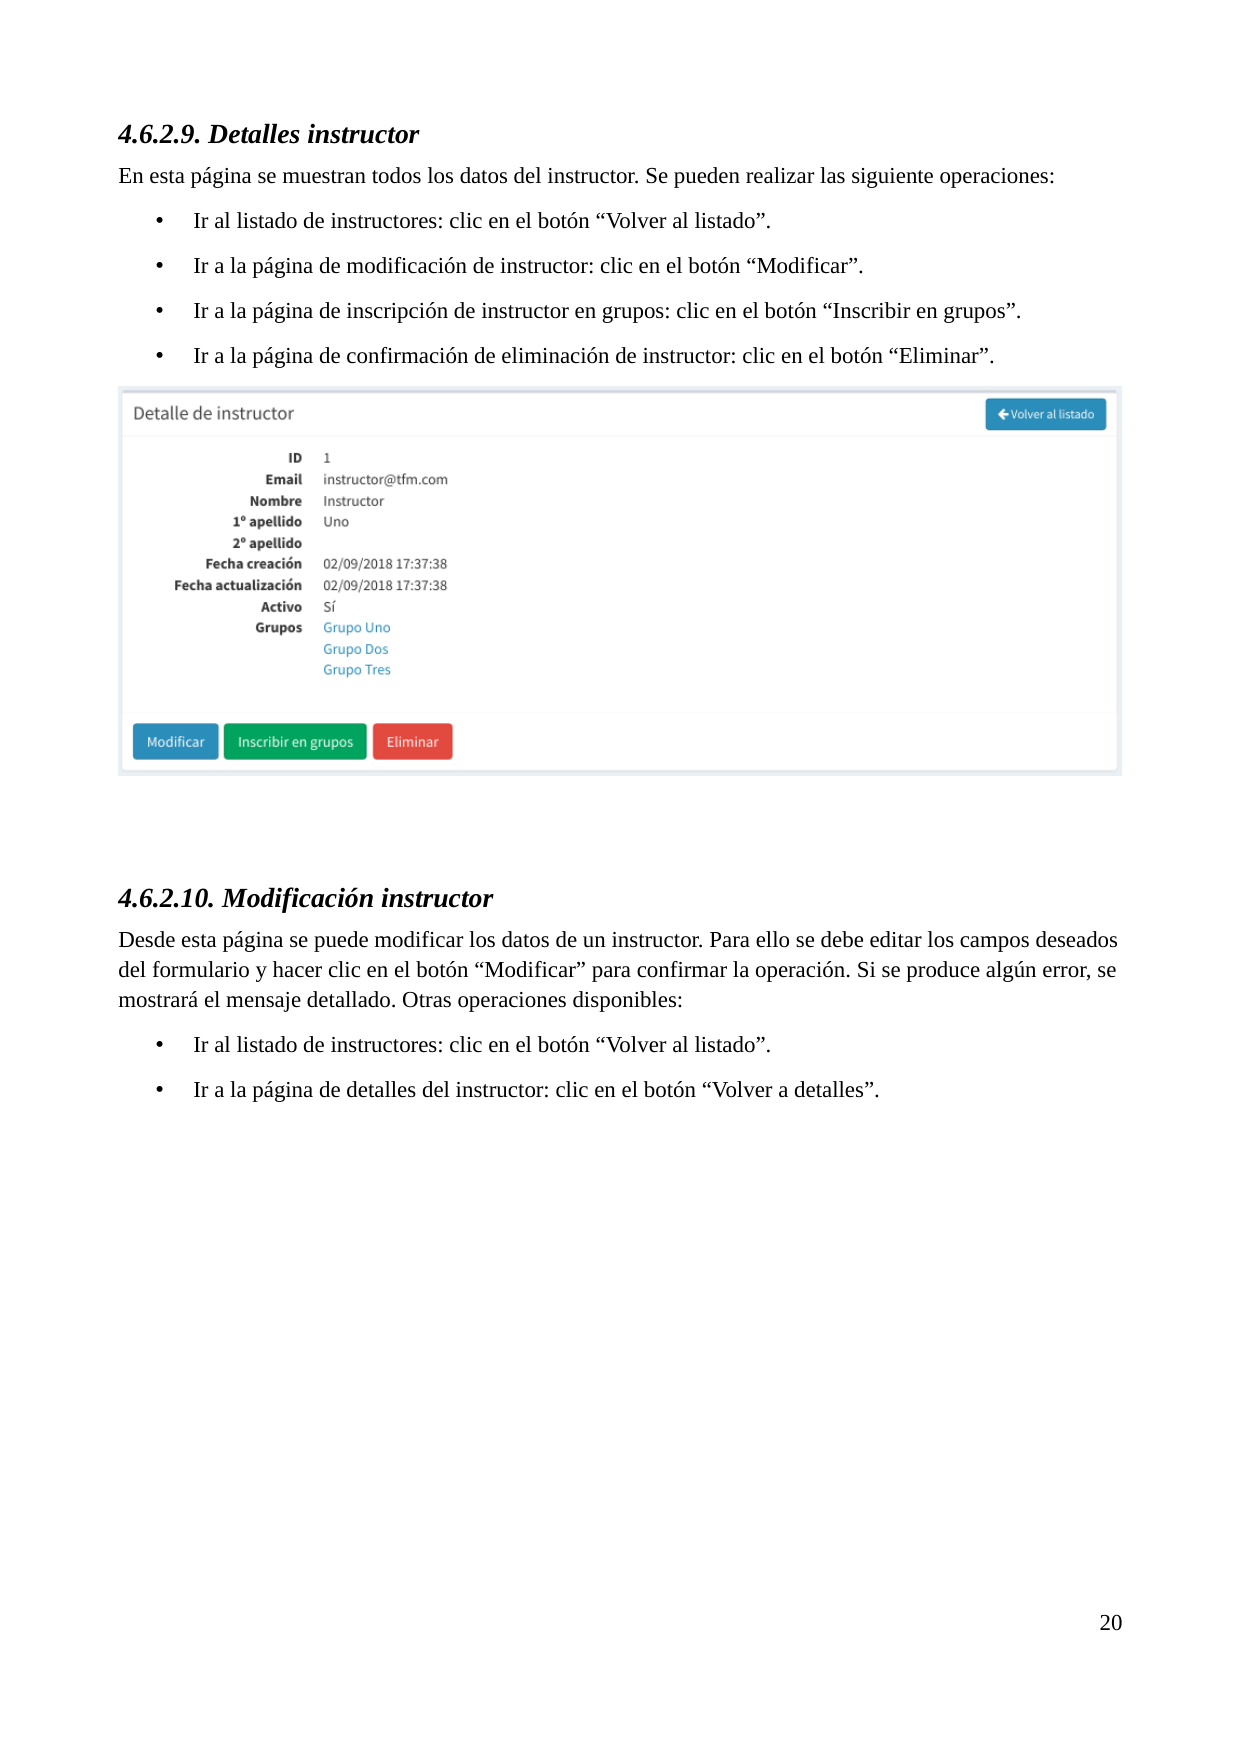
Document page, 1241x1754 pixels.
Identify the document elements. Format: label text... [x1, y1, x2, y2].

text En esta página se muestran todos los datos del instructor. Se pueden realizar las siguiente operaciones: [118, 162, 1122, 189]
list Ir a la página de detalles del instructor: clic en el botón “Volver a detalles”. [156, 1076, 1122, 1102]
list Ir al listado de instructores: clic en el botón “Volver al listado”. [156, 207, 1122, 234]
list Ir a la página de inscripción de instructor en grupos: clic en el botón “Inscribir en grupos”. [156, 297, 1122, 323]
subtitle 4.6.2.10. Modificación instructor [118, 882, 1122, 913]
list Ir a la página de confirmación de eliminación de instructor: clic en el botón “Eliminar”. [156, 342, 1122, 368]
list Ir al listado de instructores: clic en el botón “Volver al listado”. [156, 1031, 1122, 1058]
list Ir a la página de modificación de instructor: clic en el botón “Modificar”. [156, 252, 1122, 278]
subtitle 4.6.2.9. Detalles instructor [118, 118, 1122, 150]
picture [118, 386, 1123, 776]
text Desde esta página se puede modificar los datos de un instructor. Para ello se debe editar los campos deseados del formulario y hacer clic en el botón “Modificar” para confirmar la operación. Si se produce algún error, se mostrará el mensaje detallado. Otras operaciones disponibles: [118, 926, 1122, 1013]
